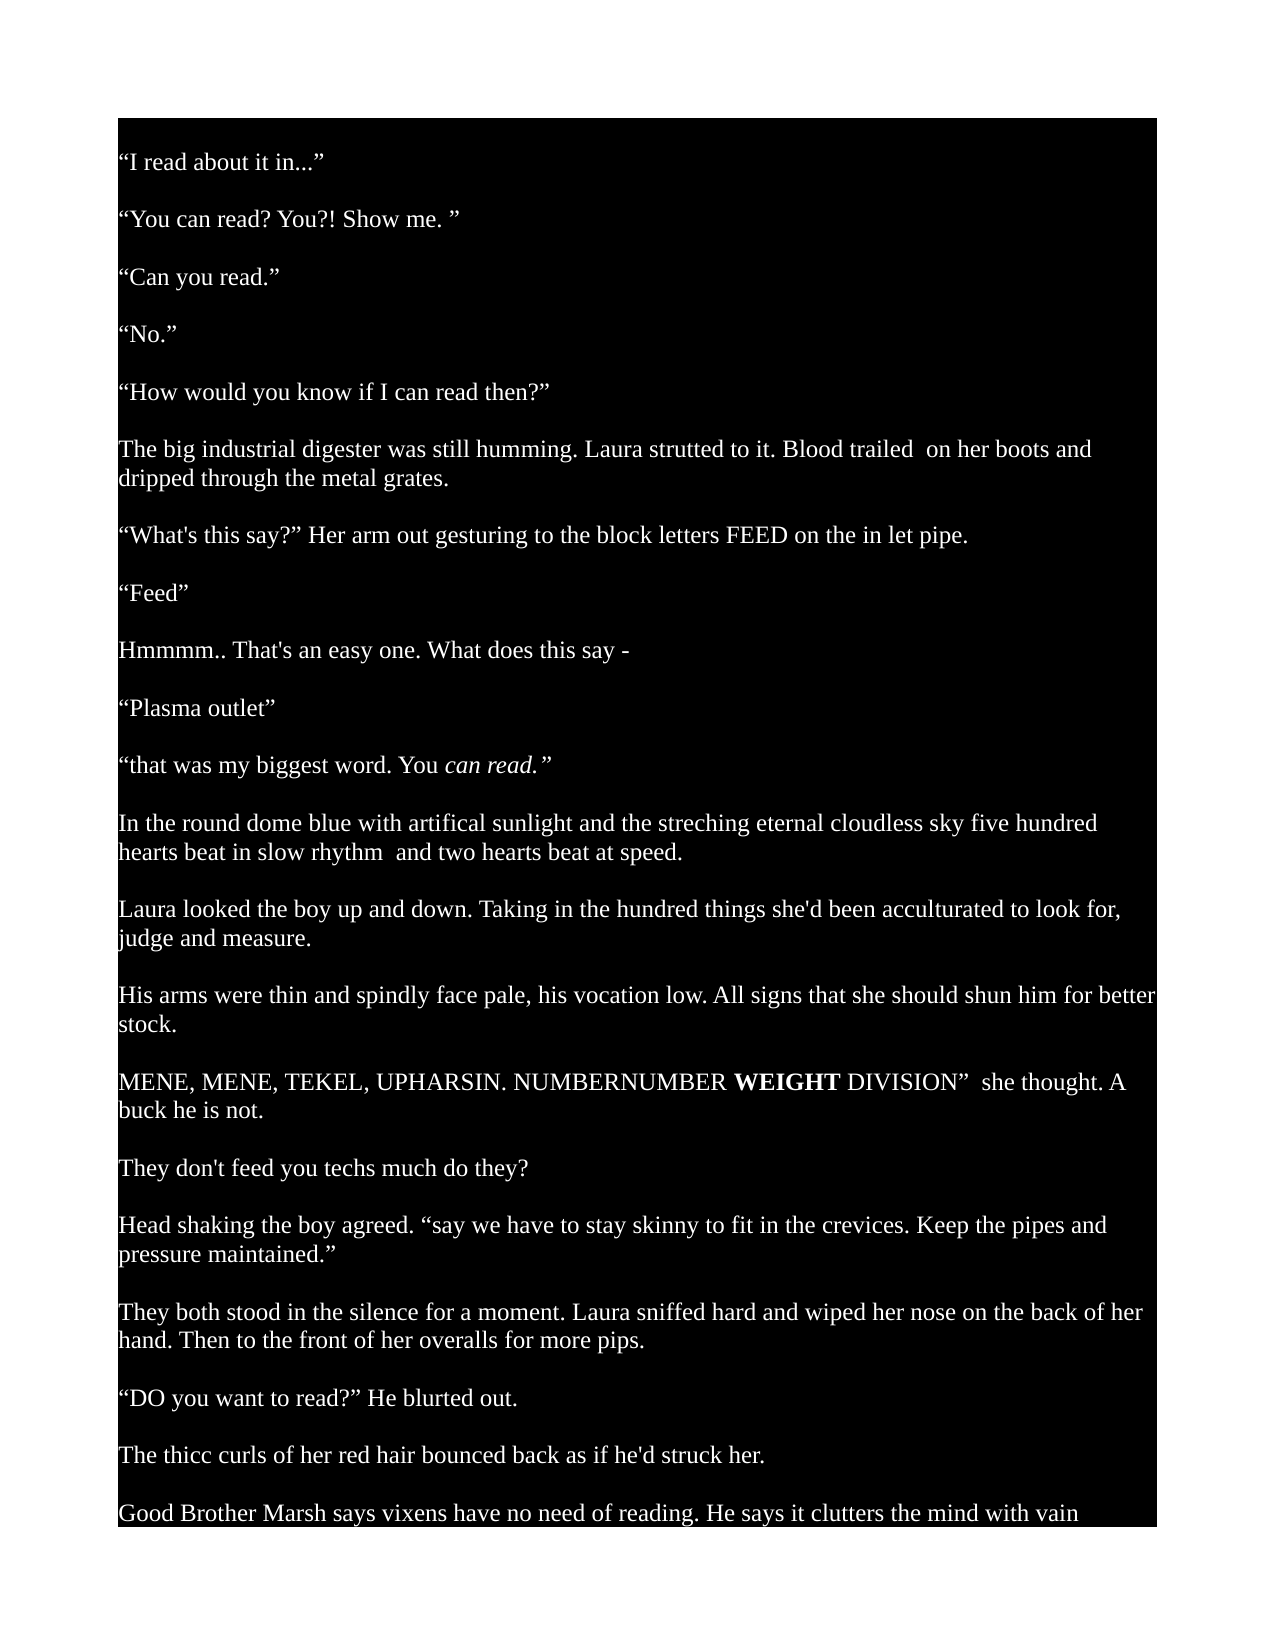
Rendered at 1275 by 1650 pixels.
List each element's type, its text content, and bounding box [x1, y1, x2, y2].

text “that was my biggest word. You can read.” [118, 751, 1157, 779]
text “What's this say?” Her arm out gesturing to the block letters FEED on the in let pipe. [118, 521, 1157, 549]
text MENE, MENE, TEKEL, UPHARSIN. NUMBERNUMBER WEIGHT DIVISION” she thought. A buck he is not. [118, 1067, 1157, 1124]
text They don't feed you techs much do they? [118, 1153, 1157, 1182]
text “Plasma outlet” [118, 693, 1157, 722]
text They both stood in the silence for a moment. Laura sniffed hard and wiped her nose on the back of her hand. Then to the front of her overalls for more pips. [118, 1297, 1157, 1354]
text Laura looked the boy up and down. Taking in the hundred things she'd been acculturated to look for, judge and measure. [118, 894, 1157, 952]
text Good Brother Marsh says vixens have no need of reading. He says it clutters the mind with vain [118, 1498, 1157, 1527]
text “Feed” [118, 578, 1157, 607]
text Hmmmm.. That's an easy one. What does this say - [118, 636, 1157, 664]
text “How would you know if I can read then?” [118, 377, 1157, 406]
text “DO you want to read?” He blurted out. [118, 1383, 1157, 1412]
text “You can read? You?! Show me. ” [118, 204, 1157, 233]
text His arms were thin and spindly face pale, his vocation low. All signs that she should shun him for better stock. [118, 981, 1157, 1038]
text “I read about it in...” [118, 147, 1157, 176]
text The thicc curls of her red hair bounced back as if he'd struck her. [118, 1441, 1157, 1469]
text “Can you read.” [118, 262, 1157, 291]
text In the round dome blue with artifical sunlight and the streching eternal cloudless sky five hundred hearts beat in slow rhythm and two hearts beat at speed. [118, 808, 1157, 866]
text “No.” [118, 319, 1157, 348]
text The big industrial digester was still humming. Laura strutted to it. Blood trailed on her boots and dripped through the metal grates. [118, 434, 1157, 492]
text Head shaking the boy agreed. “say we have to stay skinny to fit in the crevices. Keep the pipes and pressure maintained.” [118, 1211, 1157, 1268]
